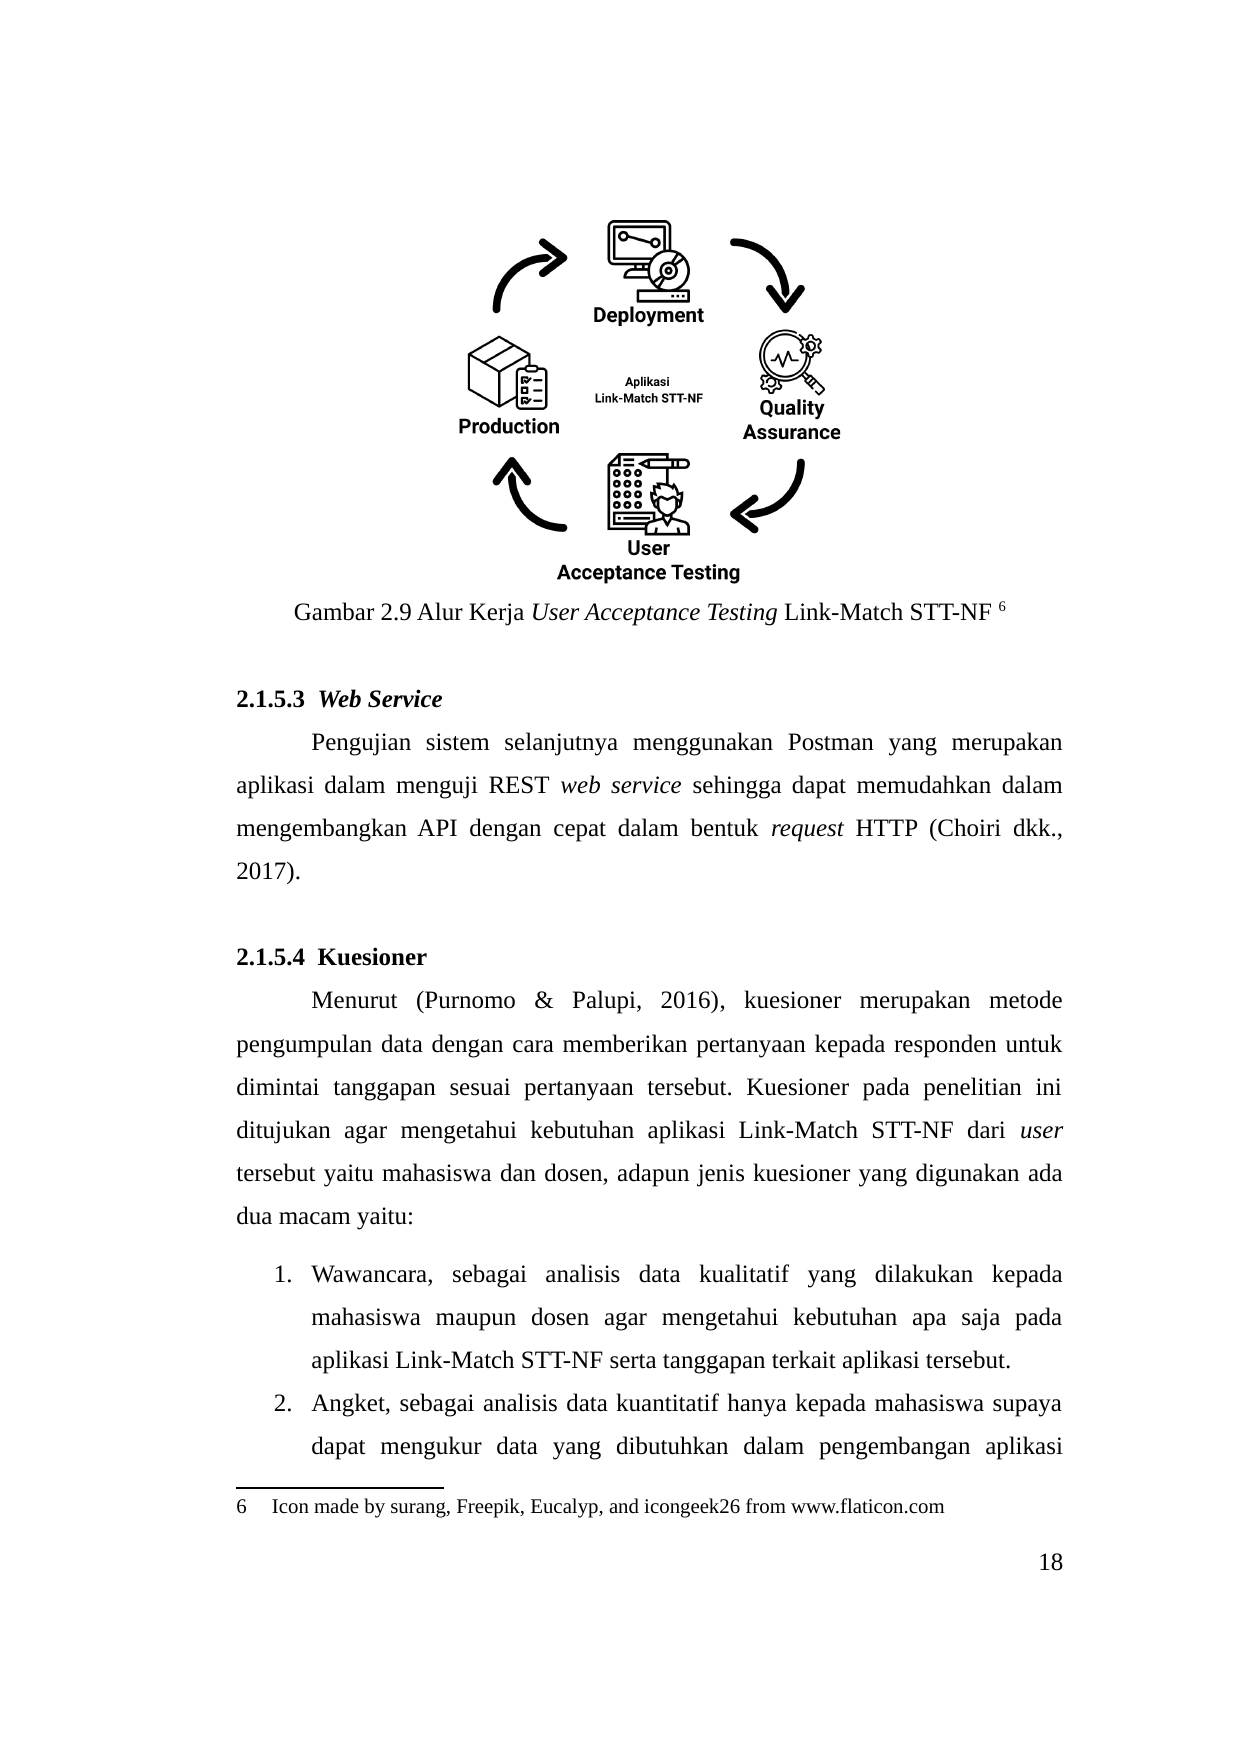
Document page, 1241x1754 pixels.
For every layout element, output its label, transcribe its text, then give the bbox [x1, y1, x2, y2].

text Menurut (Purnomo & Palupi, 2016), kuesioner merupakan metode pengumpulan data dengan cara memberikan pertanyaan kepada responden untuk dimintai tanggapan sesuai pertanyaan tersebut. Kuesioner pada penelitian ini ditujukan agar mengetahui kebutuhan aplikasi Link-Match STT-NF dari user tersebut yaitu mahasiswa dan dosen, adapun jenis kuesioner yang digunakan ada dua macam yaitu: [236, 986, 1063, 1230]
list Wawancara, sebagai analisis data kualitatif yang dilakukan kepada mahasiswa maupun dosen agar mengetahui kebutuhan apa saja pada aplikasi Link-Match STT-NF serta tanggapan terkait aplikasi tersebut. [274, 1259, 1063, 1374]
text 2.1.5.3 Web Service [236, 684, 1063, 712]
text Icon made by surang, Freepik, Eucalyp, and icongeek26 from www.flaticon.com [236, 1494, 1063, 1518]
list Angket, sebagai analisis data kuantitatif hanya kepada mahasiswa supaya dapat mengukur data yang dibutuhkan dalam pengembangan aplikasi [274, 1388, 1063, 1460]
picture [458, 220, 841, 584]
subtitle 2.1.5.4 Kuesioner [236, 942, 1063, 971]
text Pengujian sistem selanjutnya menggunakan Postman yang merupakan aplikasi dalam menguji REST web service sehingga dapat memudahkan dalam mengembangkan API dengan cepat dalam bentuk request HTTP (Choiri dkk., 2017). [236, 727, 1063, 885]
text Gambar 2.9 Alur Kerja User Acceptance Testing Link-Match STT-NF [236, 597, 1063, 626]
